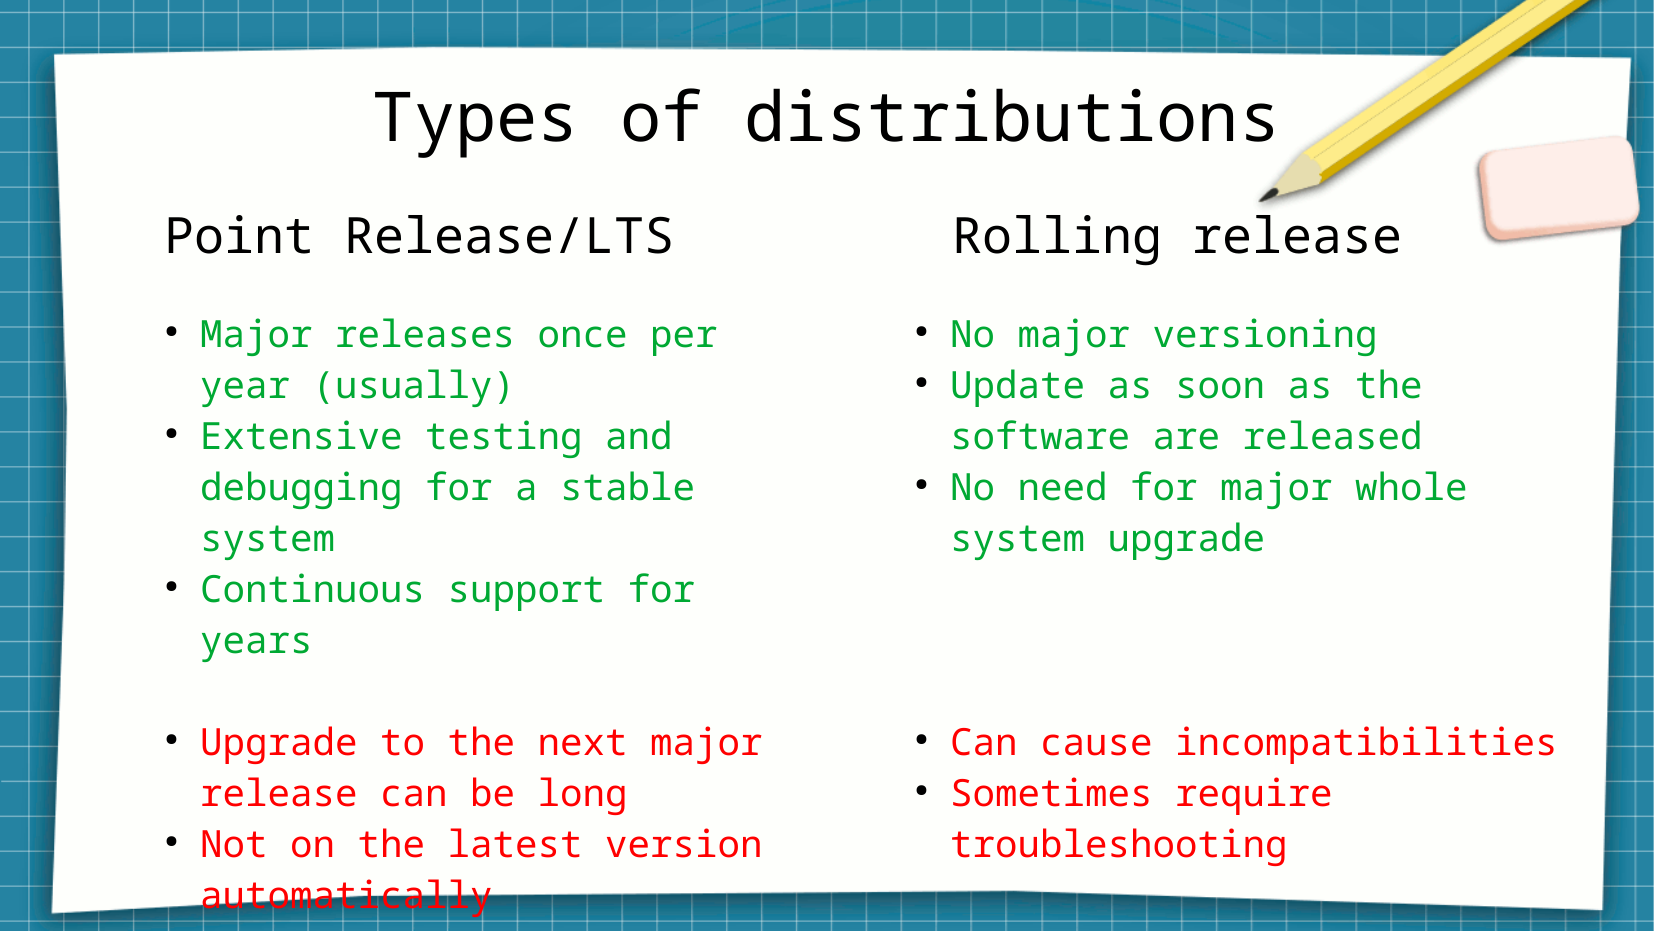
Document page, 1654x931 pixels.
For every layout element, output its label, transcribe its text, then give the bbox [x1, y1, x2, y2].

text_box No major versioning Update as soon as the software are released No need for major whole system upgrade Can cause incompatibilities Sometimes require troubleshooting [900, 300, 1576, 867]
text_box Point Release/LTS [150, 192, 713, 269]
text_box Major releases once per year (usually) Extensive testing and debugging for a stable system Continuous support for years Upgrade to the next major release can be long Not on the latest version automatically [150, 300, 826, 867]
text_box Rolling release [937, 192, 1501, 269]
title Types of distributions [82, 37, 1571, 193]
picture [0, 0, 1654, 931]
